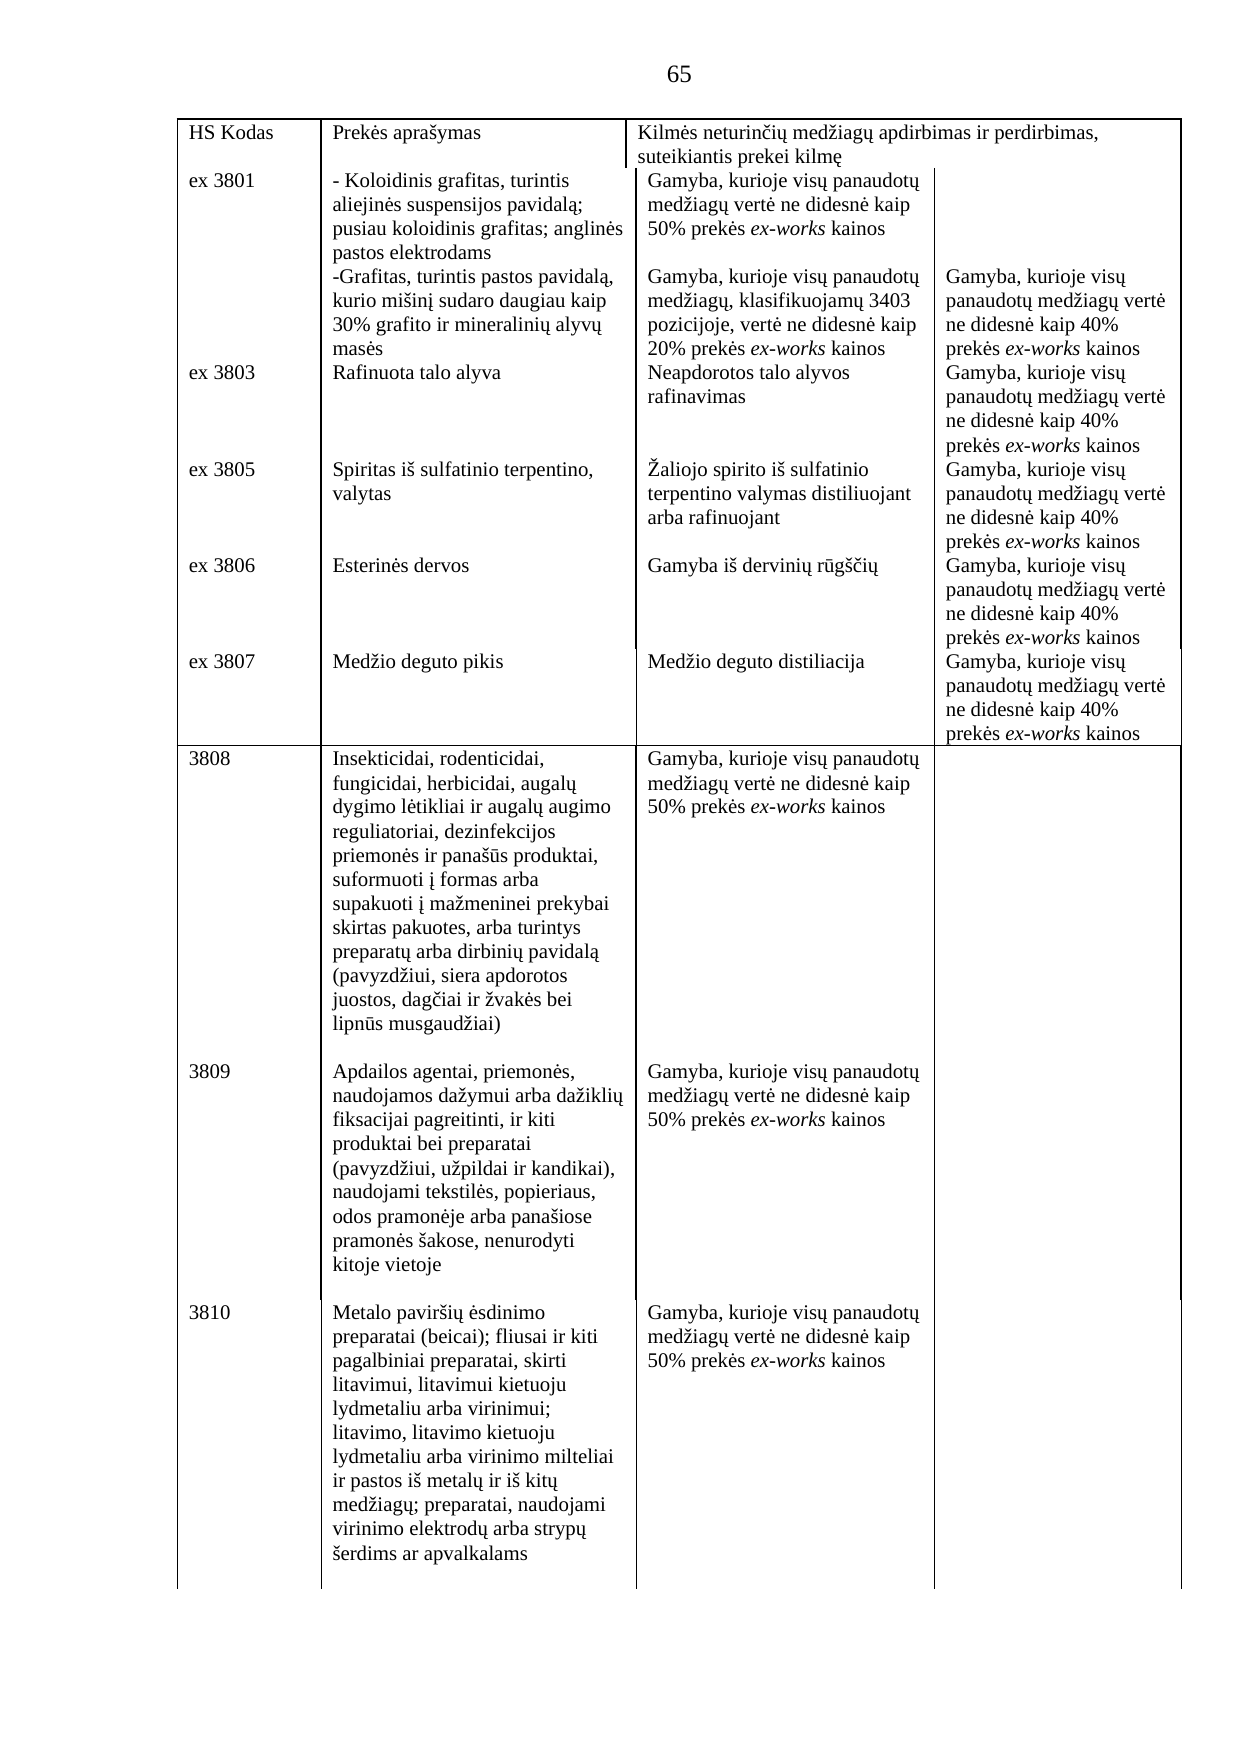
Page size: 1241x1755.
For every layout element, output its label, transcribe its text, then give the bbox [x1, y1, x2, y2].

table_cell [935, 168, 1180, 264]
table_cell 3809 [178, 1059, 320, 1300]
table_cell -Grafitas, turintis pastos pavidalą, kurio mišinį sudaro daugiau kaip 30% grafito ir mineralinių alyvų masės [322, 264, 635, 360]
table_cell 3810 [178, 1300, 321, 1588]
table_cell [935, 1059, 1180, 1300]
table_cell Gamyba, kurioje visų panaudotų medžiagų vertė ne didesnė kaip 40% prekės ex-works kainos [935, 457, 1180, 553]
table_cell Medžio deguto distiliacija [637, 649, 934, 745]
table_cell Metalo paviršių ėsdinimo preparatai (beicai); fliusai ir kiti pagalbiniai preparatai, skirti litavimui, litavimui kietuoju lydmetaliu arba virinimui; litavimo, litavimo kietuoju lydmetaliu arba virinimo milteliai ir pastos iš metalų ir iš kitų medžiagų; preparatai, naudojami virinimo elektrodų arba strypų šerdims ar apvalkalams [322, 1300, 636, 1588]
table_header HS Kodas [178, 120, 320, 168]
table_cell Insekticidai, rodenticidai, fungicidai, herbicidai, augalų dygimo lėtikliai ir augalų augimo reguliatoriai, dezinfekcijos priemonės ir panašūs produktai, suformuoti į formas arba supakuoti į mažmeninei prekybai skirtas pakuotes, arba turintys preparatų arba dirbinių pavidalą (pavyzdžiui, siera apdorotos juostos, dagčiai ir žvakės bei lipnūs musgaudžiai) [322, 746, 635, 1059]
table_cell Gamyba, kurioje visų panaudotų medžiagų vertė ne didesnė kaip 50% prekės ex-works kainos [637, 168, 934, 264]
table_cell Gamyba, kurioje visų panaudotų medžiagų vertė ne didesnė kaip 40% prekės ex-works kainos [935, 553, 1180, 649]
table_cell Medžio deguto pikis [322, 649, 636, 745]
table_cell Gamyba, kurioje visų panaudotų medžiagų, klasifikuojamų 3403 pozicijoje, vertė ne didesnė kaip 20% prekės ex-works kainos [637, 264, 934, 360]
table_cell Apdailos agentai, priemonės, naudojamos dažymui arba dažiklių fiksacijai pagreitinti, ir kiti produktai bei preparatai (pavyzdžiui, užpildai ir kandikai), naudojami tekstilės, popieriaus, odos pramonėje arba panašiose pramonės šakose, nenurodyti kitoje vietoje [322, 1059, 635, 1300]
table_cell Gamyba iš dervinių rūgščių [637, 553, 934, 649]
table_cell Gamyba, kurioje visų panaudotų medžiagų vertė ne didesnė kaip 40% prekės ex-works kainos [935, 264, 1180, 360]
table_cell Neapdorotos talo alyvos rafinavimas [637, 360, 934, 457]
table_cell ex 3801 [178, 168, 320, 264]
table_cell 3808 [178, 746, 320, 1059]
table_cell ex 3807 [178, 649, 320, 745]
table_cell Esterinės dervos [322, 553, 635, 649]
table_cell ex 3806 [178, 553, 320, 649]
table_cell Gamyba, kurioje visų panaudotų medžiagų vertė ne didesnė kaip 50% prekės ex-works kainos [637, 1300, 934, 1588]
table_header Prekės aprašymas [322, 120, 625, 168]
table_header Kilmės neturinčių medžiagų apdirbimas ir perdirbimas, suteikiantis prekei kilmę [627, 120, 1180, 168]
table_cell [935, 1300, 1181, 1588]
table_cell Gamyba, kurioje visų panaudotų medžiagų vertė ne didesnė kaip 50% prekės ex-works kainos [637, 746, 934, 1059]
table_cell [178, 264, 320, 360]
table_cell Spiritas iš sulfatinio terpentino, valytas [322, 457, 635, 553]
table_cell [935, 746, 1180, 1059]
table_cell Gamyba, kurioje visų panaudotų medžiagų vertė ne didesnė kaip 40% prekės ex-works kainos [935, 360, 1180, 457]
table_cell Žaliojo spirito iš sulfatinio terpentino valymas distiliuojant arba rafinuojant [637, 457, 934, 553]
table_cell - Koloidinis grafitas, turintis aliejinės suspensijos pavidalą; pusiau koloidinis grafitas; anglinės pastos elektrodams [322, 168, 635, 264]
table_cell Gamyba, kurioje visų panaudotų medžiagų vertė ne didesnė kaip 40% prekės ex-works kainos [935, 649, 1181, 745]
table_cell Gamyba, kurioje visų panaudotų medžiagų vertė ne didesnė kaip 50% prekės ex-works kainos [637, 1059, 934, 1300]
table_cell Rafinuota talo alyva [322, 360, 635, 457]
table_cell ex 3805 [178, 457, 320, 553]
table_cell ex 3803 [178, 360, 320, 457]
